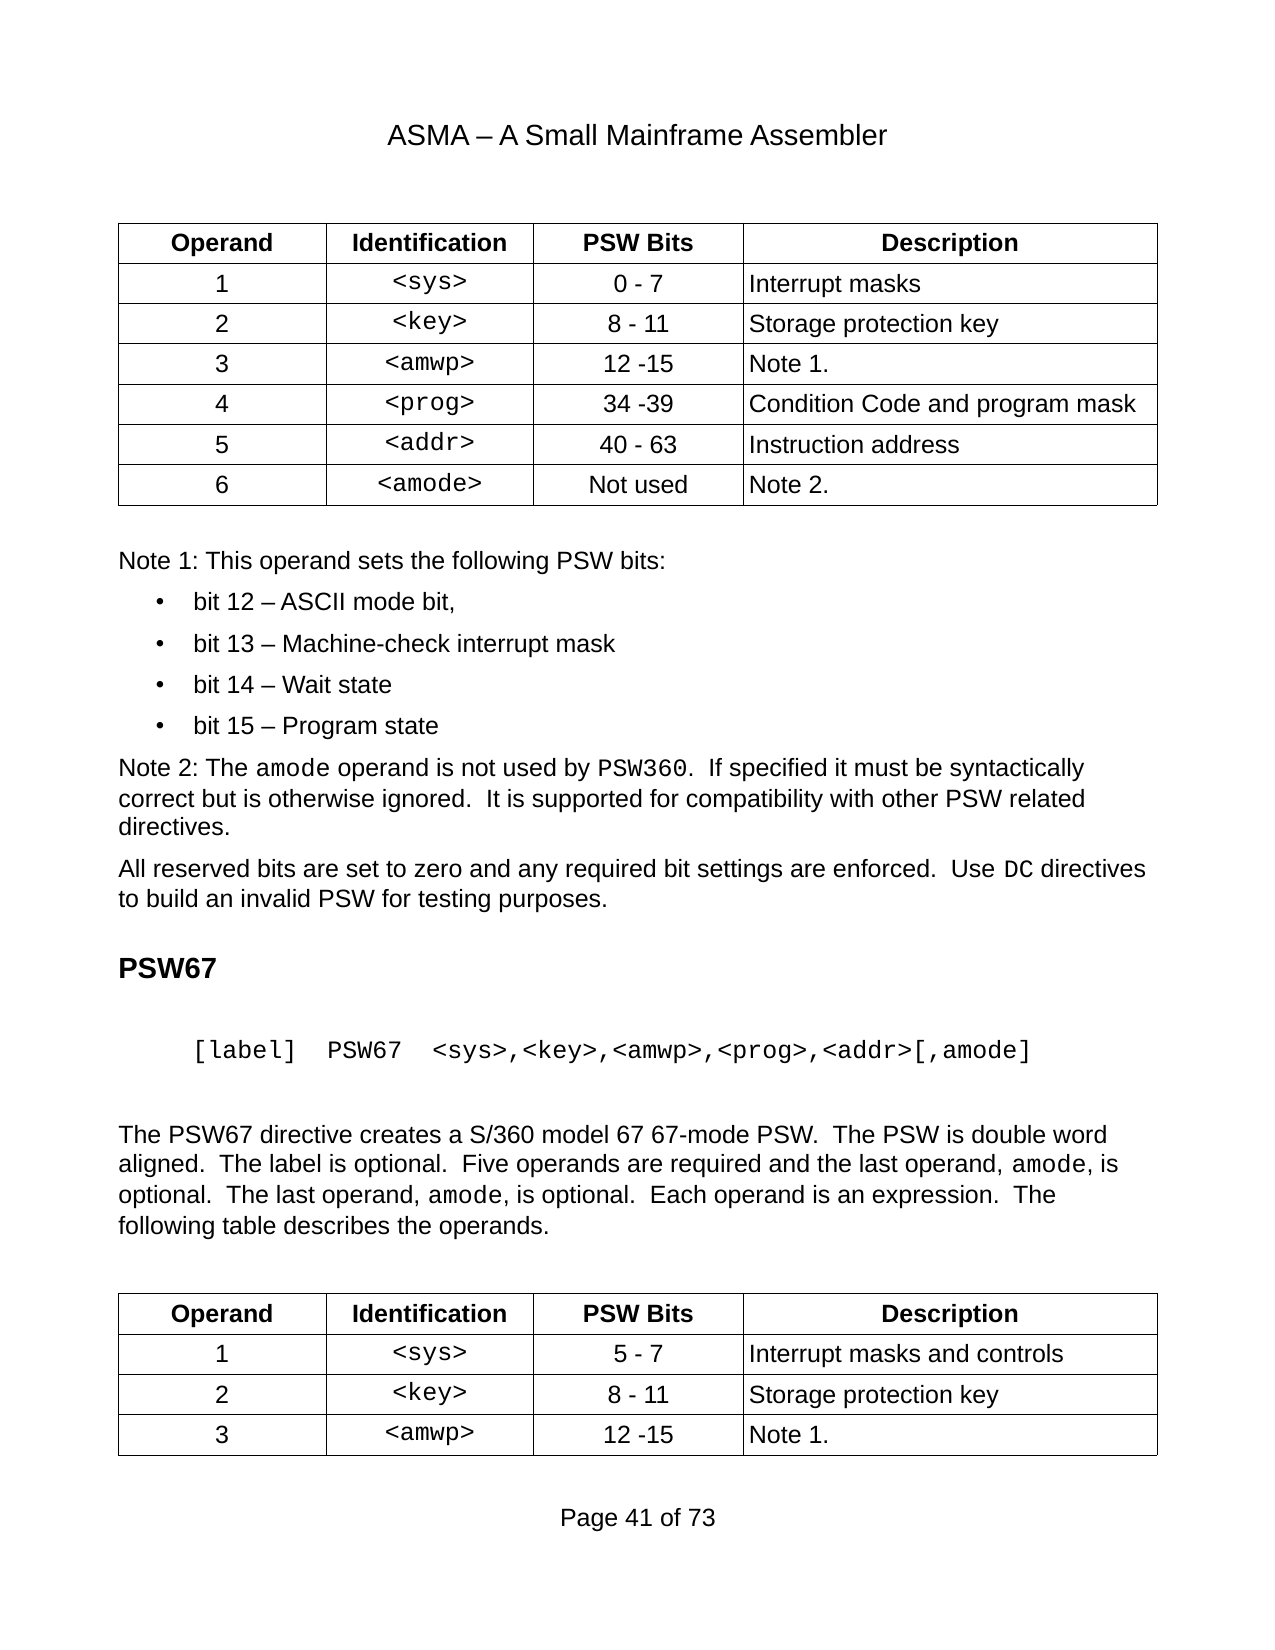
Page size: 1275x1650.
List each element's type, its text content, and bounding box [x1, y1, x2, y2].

table_cell Interrupt masks and controls [744, 1335, 1157, 1374]
table_cell 2 [119, 304, 326, 343]
table_cell 34 -39 [534, 385, 743, 424]
list bit 14 – Wait state [156, 670, 1157, 699]
table_header Operand [119, 224, 326, 263]
table_cell Storage protection key [744, 1375, 1157, 1414]
table_cell Note 2. [744, 465, 1157, 504]
table_cell <sys> [327, 1335, 533, 1374]
table_cell 4 [119, 385, 326, 424]
table_header PSW Bits [534, 1294, 743, 1333]
table_cell 3 [119, 1415, 326, 1454]
subtitle PSW67 [118, 951, 1157, 984]
table_header Identification [327, 1294, 533, 1333]
table_cell 40 - 63 [534, 425, 743, 464]
table_cell 5 - 7 [534, 1335, 743, 1374]
table_cell 2 [119, 1375, 326, 1414]
table_cell <key> [327, 304, 533, 343]
table_cell <amwp> [327, 344, 533, 384]
text All reserved bits are set to zero and any required bit settings are enforced. Use DC directives to build an invalid PSW for testing purposes. [118, 853, 1157, 913]
list bit 15 – Program state [156, 711, 1157, 740]
table_cell Note 1. [744, 344, 1157, 384]
table_cell 6 [119, 465, 326, 504]
table_cell Condition Code and program mask [744, 385, 1157, 424]
list bit 12 – ASCII mode bit, [156, 587, 1157, 616]
table_cell 1 [119, 264, 326, 303]
table_header Description [744, 1294, 1157, 1333]
table_cell 3 [119, 344, 326, 384]
table_cell <sys> [327, 264, 533, 303]
table_cell <amwp> [327, 1415, 533, 1454]
table_cell Not used [534, 465, 743, 504]
table_cell <amode> [327, 465, 533, 504]
text The PSW67 directive creates a S/360 model 67 67-mode PSW. The PSW is double word aligned. The label is optional. Five operands are required and the last operand, amode, is optional. The last operand, amode, is optional. Each operand is an expression. The following table describes the operands. [118, 1120, 1157, 1239]
text Note 2: The amode operand is not used by PSW360. If specified it must be syntactically correct but is otherwise ignored. It is supported for compatibility with other PSW related directives. [118, 753, 1157, 841]
table_cell 12 -15 [534, 1415, 743, 1454]
table_cell 12 -15 [534, 344, 743, 384]
table_cell 8 - 11 [534, 1375, 743, 1414]
table_cell Interrupt masks [744, 264, 1157, 303]
table_cell 8 - 11 [534, 304, 743, 343]
table_header PSW Bits [534, 224, 743, 263]
text [label] PSW67 <sys>,<key>,<amwp>,<prog>,<addr>[,amode] [192, 1038, 1157, 1066]
table_header Identification [327, 224, 533, 263]
table_header Description [744, 224, 1157, 263]
table_cell <prog> [327, 385, 533, 424]
table_cell 1 [119, 1335, 326, 1374]
table_cell <addr> [327, 425, 533, 464]
table_cell <key> [327, 1375, 533, 1414]
table_header Operand [119, 1294, 326, 1333]
table_cell Storage protection key [744, 304, 1157, 343]
table_cell 5 [119, 425, 326, 464]
text Note 1: This operand sets the following PSW bits: [118, 546, 1157, 575]
table_cell 0 - 7 [534, 264, 743, 303]
list bit 13 – Machine-check interrupt mask [156, 628, 1157, 657]
table_cell Instruction address [744, 425, 1157, 464]
table_cell Note 1. [744, 1415, 1157, 1454]
